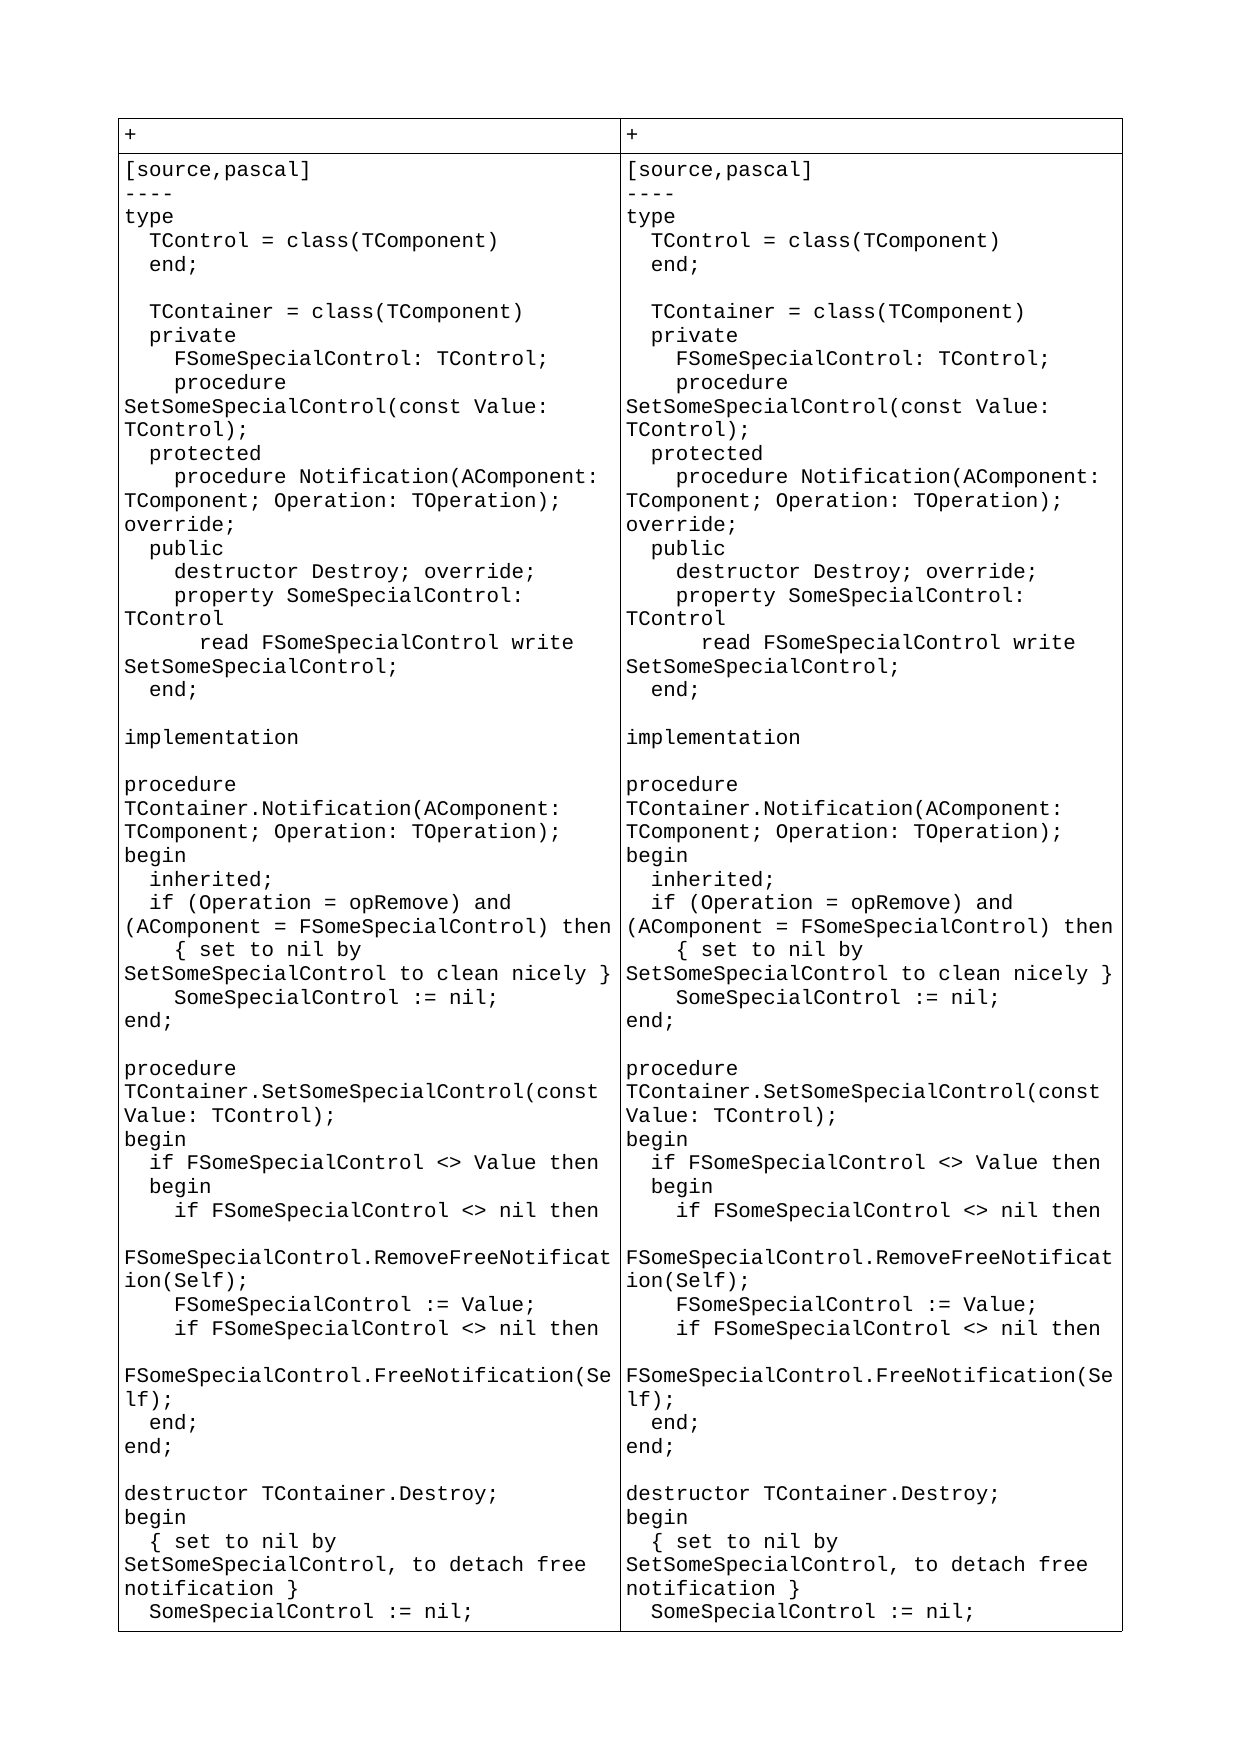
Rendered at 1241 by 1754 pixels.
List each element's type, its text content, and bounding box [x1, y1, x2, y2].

table_cell + [621, 119, 1122, 153]
table_cell + [119, 119, 620, 153]
table_cell [source,pascal] ---- type TControl = class(TComponent) end; TContainer = class(TComponent) private FSomeSpecialControl: TControl; procedure SetSomeSpecialControl(const Value: TControl); protected procedure Notification(AComponent: TComponent; Operation: TOperation); override; public destructor Destroy; override; property SomeSpecialControl: TControl read FSomeSpecialControl write SetSomeSpecialControl; end; implementation procedure TContainer.Notification(AComponent: TComponent; Operation: TOperation); begin inherited; if (Operation = opRemove) and (AComponent = FSomeSpecialControl) then { set to nil by SetSomeSpecialControl to clean nicely } SomeSpecialControl := nil; end; procedure TContainer.SetSomeSpecialControl(const Value: TControl); begin if FSomeSpecialControl <> Value then begin if FSomeSpecialControl <> nil then FSomeSpecialControl.RemoveFreeNotification(Self); FSomeSpecialControl := Value; if FSomeSpecialControl <> nil then FSomeSpecialControl.FreeNotification(Self); end; end; destructor TContainer.Destroy; begin { set to nil by SetSomeSpecialControl, to detach free notification } SomeSpecialControl := nil; [621, 154, 1122, 1631]
table_cell [source,pascal] ---- type TControl = class(TComponent) end; TContainer = class(TComponent) private FSomeSpecialControl: TControl; procedure SetSomeSpecialControl(const Value: TControl); protected procedure Notification(AComponent: TComponent; Operation: TOperation); override; public destructor Destroy; override; property SomeSpecialControl: TControl read FSomeSpecialControl write SetSomeSpecialControl; end; implementation procedure TContainer.Notification(AComponent: TComponent; Operation: TOperation); begin inherited; if (Operation = opRemove) and (AComponent = FSomeSpecialControl) then { set to nil by SetSomeSpecialControl to clean nicely } SomeSpecialControl := nil; end; procedure TContainer.SetSomeSpecialControl(const Value: TControl); begin if FSomeSpecialControl <> Value then begin if FSomeSpecialControl <> nil then FSomeSpecialControl.RemoveFreeNotification(Self); FSomeSpecialControl := Value; if FSomeSpecialControl <> nil then FSomeSpecialControl.FreeNotification(Self); end; end; destructor TContainer.Destroy; begin { set to nil by SetSomeSpecialControl, to detach free notification } SomeSpecialControl := nil; [119, 154, 620, 1631]
